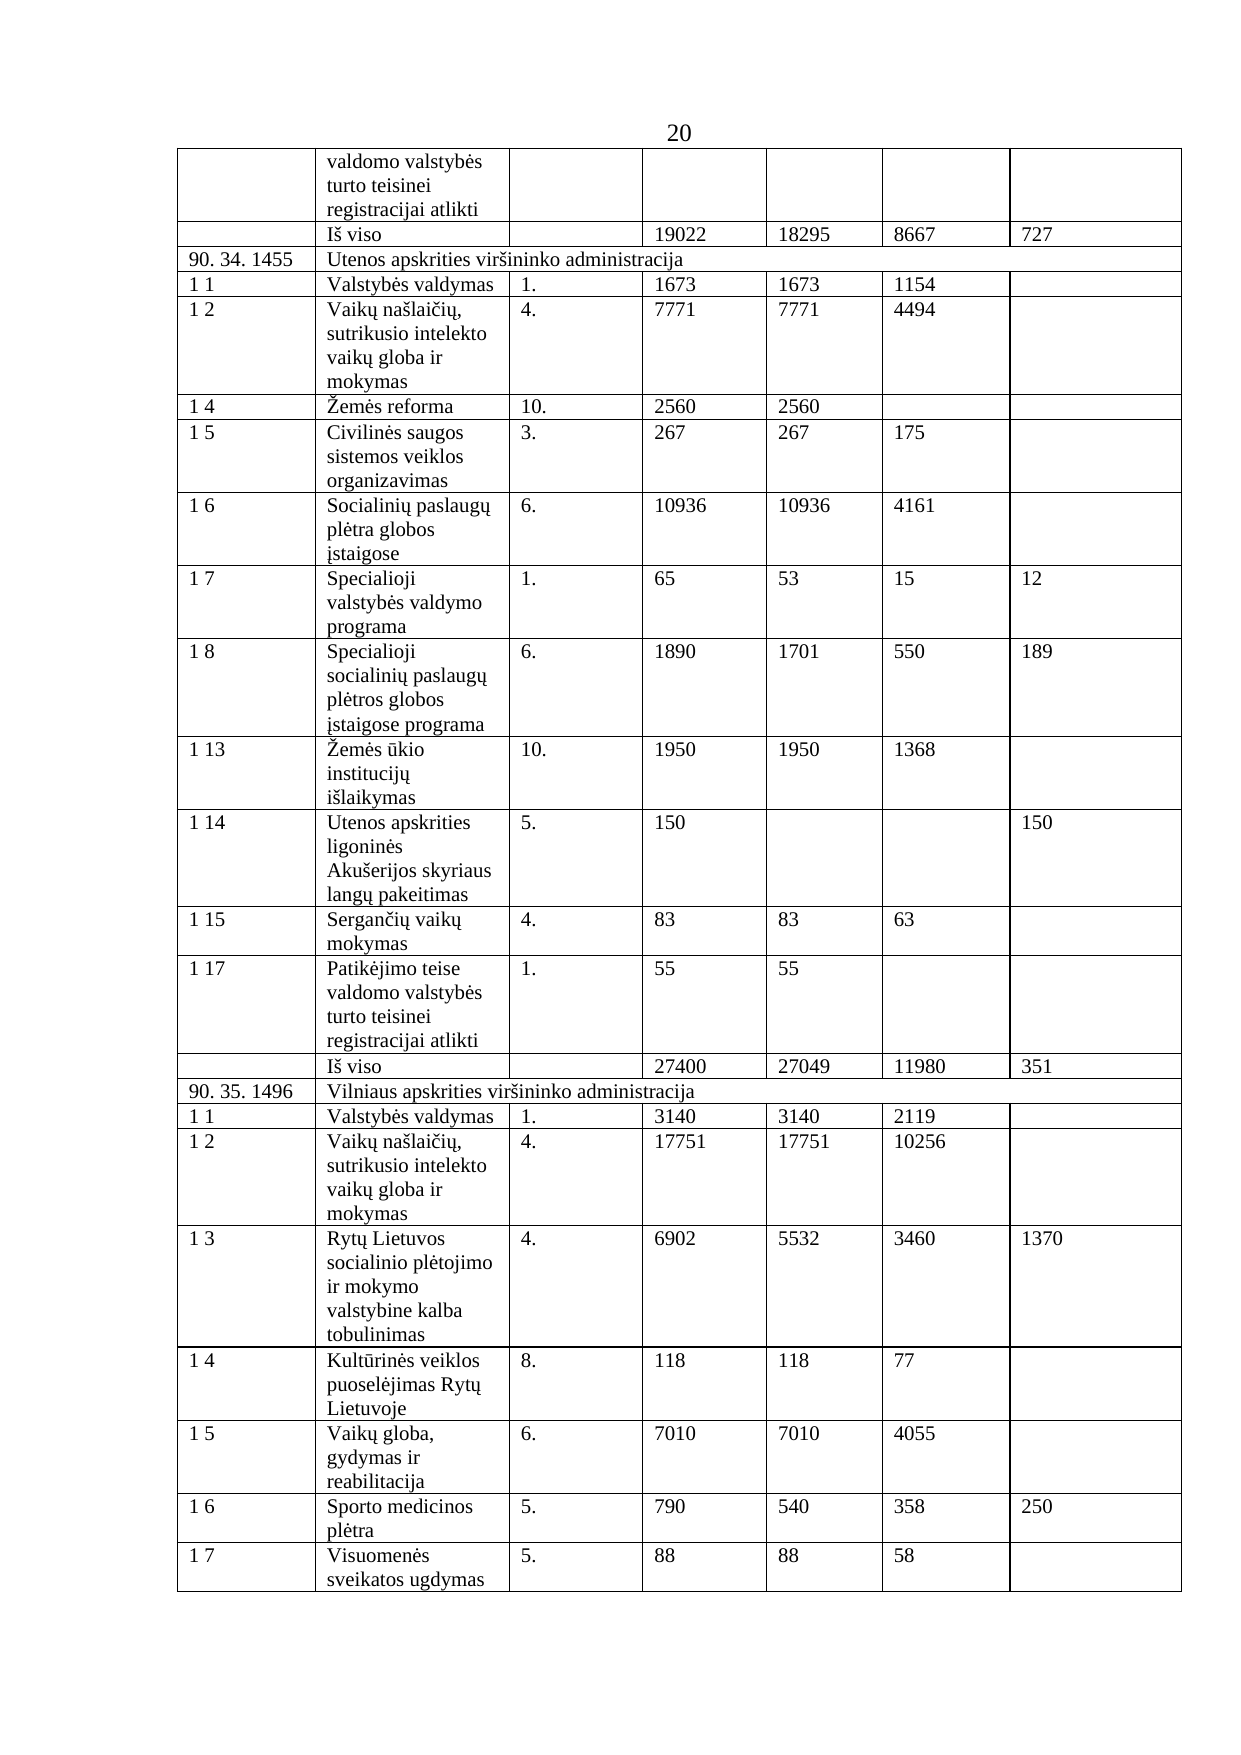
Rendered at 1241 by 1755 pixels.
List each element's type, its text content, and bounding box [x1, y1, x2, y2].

table_cell 88 [643, 1543, 766, 1591]
table_cell 1 4 [178, 395, 315, 418]
table_cell Iš viso [316, 222, 509, 246]
table_cell 267 [643, 420, 766, 492]
table_cell Valstybės valdymas [316, 1104, 509, 1128]
table_cell [767, 149, 882, 221]
table_cell 1 7 [178, 1543, 315, 1591]
table_cell 1. [510, 1104, 642, 1128]
table_cell 18295 [767, 222, 882, 246]
table_cell 4. [510, 1226, 642, 1346]
table_cell [178, 222, 315, 246]
table_cell 4055 [883, 1421, 1009, 1493]
table_cell [883, 395, 1009, 418]
table_cell Iš viso [316, 1054, 509, 1078]
table_cell 1 8 [178, 639, 315, 736]
table_cell 8. [510, 1348, 642, 1420]
table_cell 1890 [643, 639, 766, 736]
table_cell 5. [510, 1543, 642, 1591]
table_cell Specialioji socialinių paslaugų plėtros globos įstaigose programa [316, 639, 509, 736]
table_cell 540 [767, 1494, 882, 1542]
table_cell Specialioji valstybės valdymo programa [316, 566, 509, 638]
table_cell 1673 [767, 272, 882, 296]
table_cell 1 15 [178, 907, 315, 955]
table_cell [1011, 420, 1181, 492]
table_cell Žemės ūkio institucijų išlaikymas [316, 737, 509, 809]
table_cell 6. [510, 1421, 642, 1493]
table_cell 10. [510, 395, 642, 418]
table_cell 175 [883, 420, 1009, 492]
table_cell 77 [883, 1348, 1009, 1420]
table_cell 1 6 [178, 493, 315, 565]
table_cell 1 14 [178, 810, 315, 906]
table_cell 2119 [883, 1104, 1009, 1128]
table_cell 55 [643, 956, 766, 1052]
table_cell Žemės reforma [316, 395, 509, 418]
table_cell 83 [643, 907, 766, 955]
table_cell 1 1 [178, 272, 315, 296]
table_cell 267 [767, 420, 882, 492]
table_cell Valstybės valdymas [316, 272, 509, 296]
table_cell 3. [510, 420, 642, 492]
table_cell 1 13 [178, 737, 315, 809]
table_cell Utenos apskrities viršininko administracija [316, 247, 1181, 271]
table_cell 8667 [883, 222, 1009, 246]
table_cell 1 1 [178, 1104, 315, 1128]
table_cell 7010 [767, 1421, 882, 1493]
table_cell 1154 [883, 272, 1009, 296]
table_cell [883, 956, 1009, 1052]
table_cell 150 [1011, 810, 1181, 906]
table_cell Socialinių paslaugų plėtra globos įstaigose [316, 493, 509, 565]
table_cell 4161 [883, 493, 1009, 565]
table_cell Utenos apskrities ligoninės Akušerijos skyriaus langų pakeitimas [316, 810, 509, 906]
table_cell 1 5 [178, 420, 315, 492]
table_cell 90. 35. 1496 [178, 1079, 315, 1103]
table_cell 1 4 [178, 1348, 315, 1420]
table_cell [1011, 737, 1181, 809]
table_cell 5. [510, 810, 642, 906]
table_cell 351 [1011, 1054, 1181, 1078]
table_cell 1 7 [178, 566, 315, 638]
table_cell Visuomenės sveikatos ugdymas [316, 1543, 509, 1591]
table_cell 11980 [883, 1054, 1009, 1078]
table_cell 150 [643, 810, 766, 906]
table_cell [1011, 956, 1181, 1052]
table_cell [1011, 1129, 1181, 1225]
table_cell 1 3 [178, 1226, 315, 1346]
table_cell [1011, 1543, 1181, 1591]
table_cell [1011, 149, 1181, 221]
table_cell 1 2 [178, 1129, 315, 1225]
table_cell Civilinės saugos sistemos veiklos organizavimas [316, 420, 509, 492]
table_cell 10. [510, 737, 642, 809]
table_cell Vaikų globa, gydymas ir reabilitacija [316, 1421, 509, 1493]
table_cell Patikėjimo teise valdomo valstybės turto teisinei registracijai atlikti [316, 956, 509, 1052]
table_cell 27049 [767, 1054, 882, 1078]
table_cell [767, 810, 882, 906]
table_cell [1011, 1421, 1181, 1493]
table_cell [643, 149, 766, 221]
table_cell 3140 [643, 1104, 766, 1128]
table_cell [178, 1054, 315, 1078]
table_cell 3140 [767, 1104, 882, 1128]
table_cell Sergančių vaikų mokymas [316, 907, 509, 955]
table_cell [1011, 907, 1181, 955]
table_cell 1370 [1011, 1226, 1181, 1346]
table_cell 10256 [883, 1129, 1009, 1225]
table_cell 90. 34. 1455 [178, 247, 315, 271]
table_cell 6. [510, 639, 642, 736]
table_cell 118 [643, 1348, 766, 1420]
table_cell Vaikų našlaičių, sutrikusio intelekto vaikų globa ir mokymas [316, 1129, 509, 1225]
table_cell [178, 149, 315, 221]
table_cell 1950 [643, 737, 766, 809]
table_cell 118 [767, 1348, 882, 1420]
table_cell 6902 [643, 1226, 766, 1346]
table_cell 790 [643, 1494, 766, 1542]
table_cell 2560 [643, 395, 766, 418]
table_cell 19022 [643, 222, 766, 246]
table_cell Vilniaus apskrities viršininko administracija [316, 1079, 1181, 1103]
table_cell 17751 [643, 1129, 766, 1225]
table_cell 4. [510, 297, 642, 393]
table_cell 10936 [643, 493, 766, 565]
table_cell valdomo valstybės turto teisinei registracijai atlikti [316, 149, 509, 221]
table_cell [510, 1054, 642, 1078]
table_cell 65 [643, 566, 766, 638]
table_cell 83 [767, 907, 882, 955]
table_cell [883, 810, 1009, 906]
table_cell 1673 [643, 272, 766, 296]
table_cell Kultūrinės veiklos puoselėjimas Rytų Lietuvoje [316, 1348, 509, 1420]
table_cell 27400 [643, 1054, 766, 1078]
table_cell 12 [1011, 566, 1181, 638]
table_cell 1368 [883, 737, 1009, 809]
table_cell 5532 [767, 1226, 882, 1346]
table_cell 7010 [643, 1421, 766, 1493]
table_cell 250 [1011, 1494, 1181, 1542]
table_cell 1 5 [178, 1421, 315, 1493]
table_cell 189 [1011, 639, 1181, 736]
table_cell 1. [510, 566, 642, 638]
table_cell 1. [510, 956, 642, 1052]
table_cell [510, 149, 642, 221]
table_cell 1950 [767, 737, 882, 809]
table_cell 4494 [883, 297, 1009, 393]
table_cell [1011, 272, 1181, 296]
table_cell 17751 [767, 1129, 882, 1225]
table_cell 4. [510, 1129, 642, 1225]
table_cell 1. [510, 272, 642, 296]
table_cell 53 [767, 566, 882, 638]
table_cell [1011, 297, 1181, 393]
table_cell [510, 222, 642, 246]
table_cell Sporto medicinos plėtra [316, 1494, 509, 1542]
table_cell 6. [510, 493, 642, 565]
table_cell [1011, 395, 1181, 418]
table_cell Vaikų našlaičių, sutrikusio intelekto vaikų globa ir mokymas [316, 297, 509, 393]
table_cell 7771 [643, 297, 766, 393]
table_cell 63 [883, 907, 1009, 955]
table_cell [1011, 1348, 1181, 1420]
table_cell 1 2 [178, 297, 315, 393]
table_cell 5. [510, 1494, 642, 1542]
table_cell 15 [883, 566, 1009, 638]
table_cell 7771 [767, 297, 882, 393]
table_cell 10936 [767, 493, 882, 565]
table_cell 1 17 [178, 956, 315, 1052]
table_cell 358 [883, 1494, 1009, 1542]
table_cell 2560 [767, 395, 882, 418]
table_cell 1701 [767, 639, 882, 736]
table_cell [1011, 1104, 1181, 1128]
table_cell 1 6 [178, 1494, 315, 1542]
table_cell 727 [1011, 222, 1181, 246]
table_cell Rytų Lietuvos socialinio plėtojimo ir mokymo valstybine kalba tobulinimas [316, 1226, 509, 1346]
table_cell 4. [510, 907, 642, 955]
table_cell 3460 [883, 1226, 1009, 1346]
table_cell 58 [883, 1543, 1009, 1591]
table_cell 550 [883, 639, 1009, 736]
table_cell [883, 149, 1009, 221]
table_cell 55 [767, 956, 882, 1052]
table_cell [1011, 493, 1181, 565]
table_cell 88 [767, 1543, 882, 1591]
